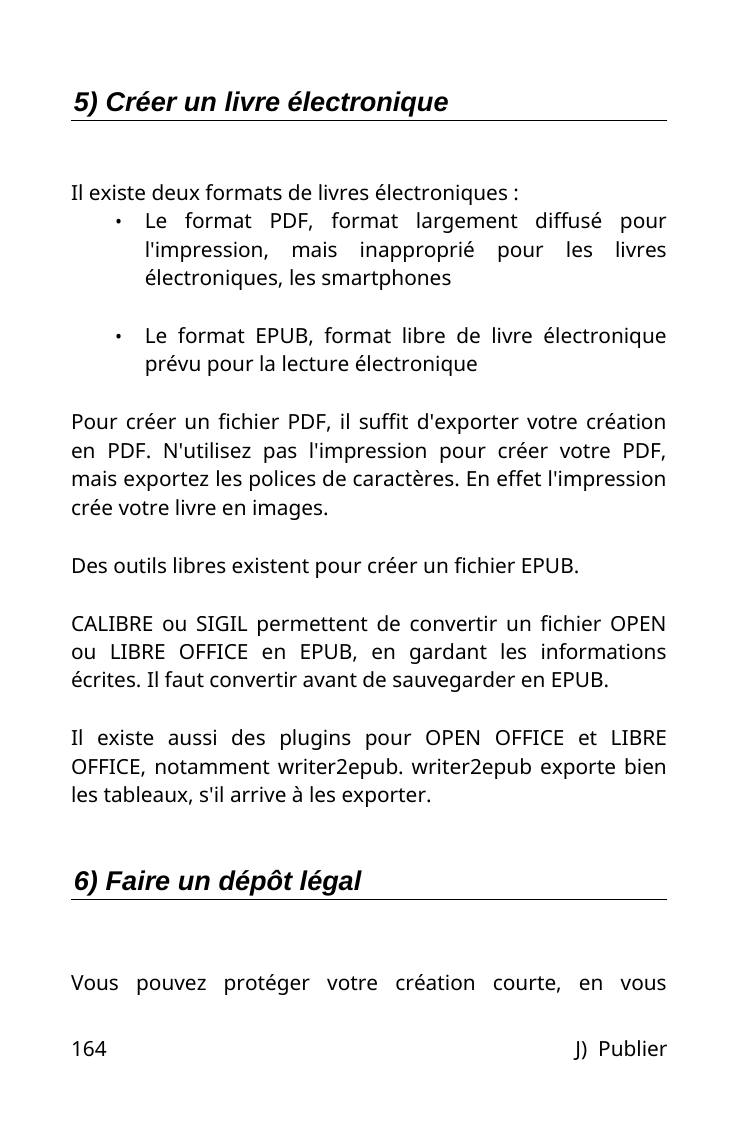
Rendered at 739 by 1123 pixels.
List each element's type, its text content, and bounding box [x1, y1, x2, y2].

subtitle Créer un livre électronique [71, 84, 667, 120]
list Le format PDF, format largement diffusé pour l'impression, mais inapproprié pour les livres électroniques, les smartphones [115, 206, 667, 292]
list Le format EPUB, format libre de livre électronique prévu pour la lecture électronique [115, 321, 667, 378]
text Vous pouvez protéger votre création courte, en vous [71, 968, 667, 997]
text Des outils libres existent pour créer un fichier EPUB. [71, 551, 667, 579]
subtitle Faire un dépôt légal [71, 863, 667, 899]
text CALIBRE ou SIGIL permettent de convertir un fichier OPEN ou LIBRE OFFICE en EPUB, en gardant les informations écrites. Il faut convertir avant de sauvegarder en EPUB. [71, 609, 667, 694]
text Pour créer un fichier PDF, il suffit d'exporter votre création en PDF. N'utilisez pas l'impression pour créer votre PDF, mais exportez les polices de caractères. En effet l'impression crée votre livre en images. [71, 407, 667, 521]
text Il existe aussi des plugins pour OPEN OFFICE et LIBRE OFFICE, notamment writer2epub. writer2epub exporte bien les tableaux, s'il arrive à les exporter. [71, 723, 667, 809]
text Il existe deux formats de livres électroniques : [71, 178, 667, 206]
